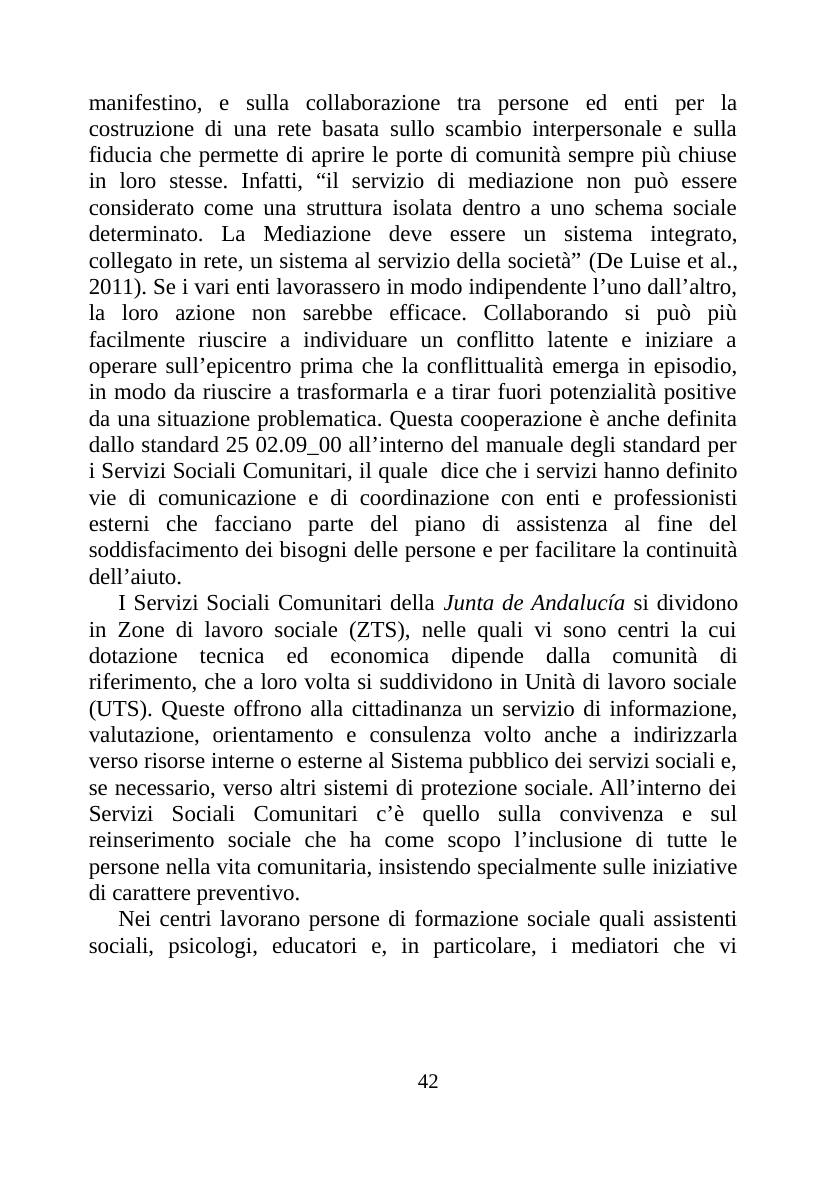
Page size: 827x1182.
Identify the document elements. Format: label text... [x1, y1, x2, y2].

text I Servizi Sociali Comunitari della Junta de Andalucía si dividono in Zone di lavoro sociale (ZTS), nelle quali vi sono centri la cui dotazione tecnica ed economica dipende dalla comunità di riferimento, che a loro volta si suddividono in Unità di lavoro sociale (UTS). Queste offrono alla cittadinanza un servizio di informazione, valutazione, orientamento e consulenza volto anche a indirizzarla verso risorse interne o esterne al Sistema pubblico dei servizi sociali e, se necessario, verso altri sistemi di protezione sociale. All’interno dei Servizi Sociali Comunitari c’è quello sulla convivenza e sul reinserimento sociale che ha come scopo l’inclusione di tutte le persone nella vita comunitaria, insistendo specialmente sulle iniziative di carattere preventivo. [88, 589, 738, 906]
text manifestino, e sulla collaborazione tra persone ed enti per la costruzione di una rete basata sullo scambio interpersonale e sulla fiducia che permette di aprire le porte di comunità sempre più chiuse in loro stesse. Infatti, “il servizio di mediazione non può essere considerato come una struttura isolata dentro a uno schema sociale determinato. La Mediazione deve essere un sistema integrato, collegato in rete, un sistema al servizio della società” (De Luise et al., 2011). Se i vari enti lavorassero in modo indipendente l’uno dall’altro, la loro azione non sarebbe efficace. Collaborando si può più facilmente riuscire a individuare un conflitto latente e iniziare a operare sull’epicentro prima che la conflittualità emerga in episodio, in modo da riuscire a trasformarla e a tirar fuori potenzialità positive da una situazione problematica. Questa cooperazione è anche definita dallo standard 25 02.09_00 all’interno del manuale degli standard per i Servizi Sociali Comunitari, il quale dice che i servizi hanno definito vie di comunicazione e di coordinazione con enti e professionisti esterni che facciano parte del piano di assistenza al fine del soddisfacimento dei bisogni delle persone e per facilitare la continuità dell’aiuto. [88, 88, 738, 589]
text Nei centri lavorano persone di formazione sociale quali assistenti sociali, psicologi, educatori e, in particolare, i mediatori che vi [88, 906, 738, 958]
